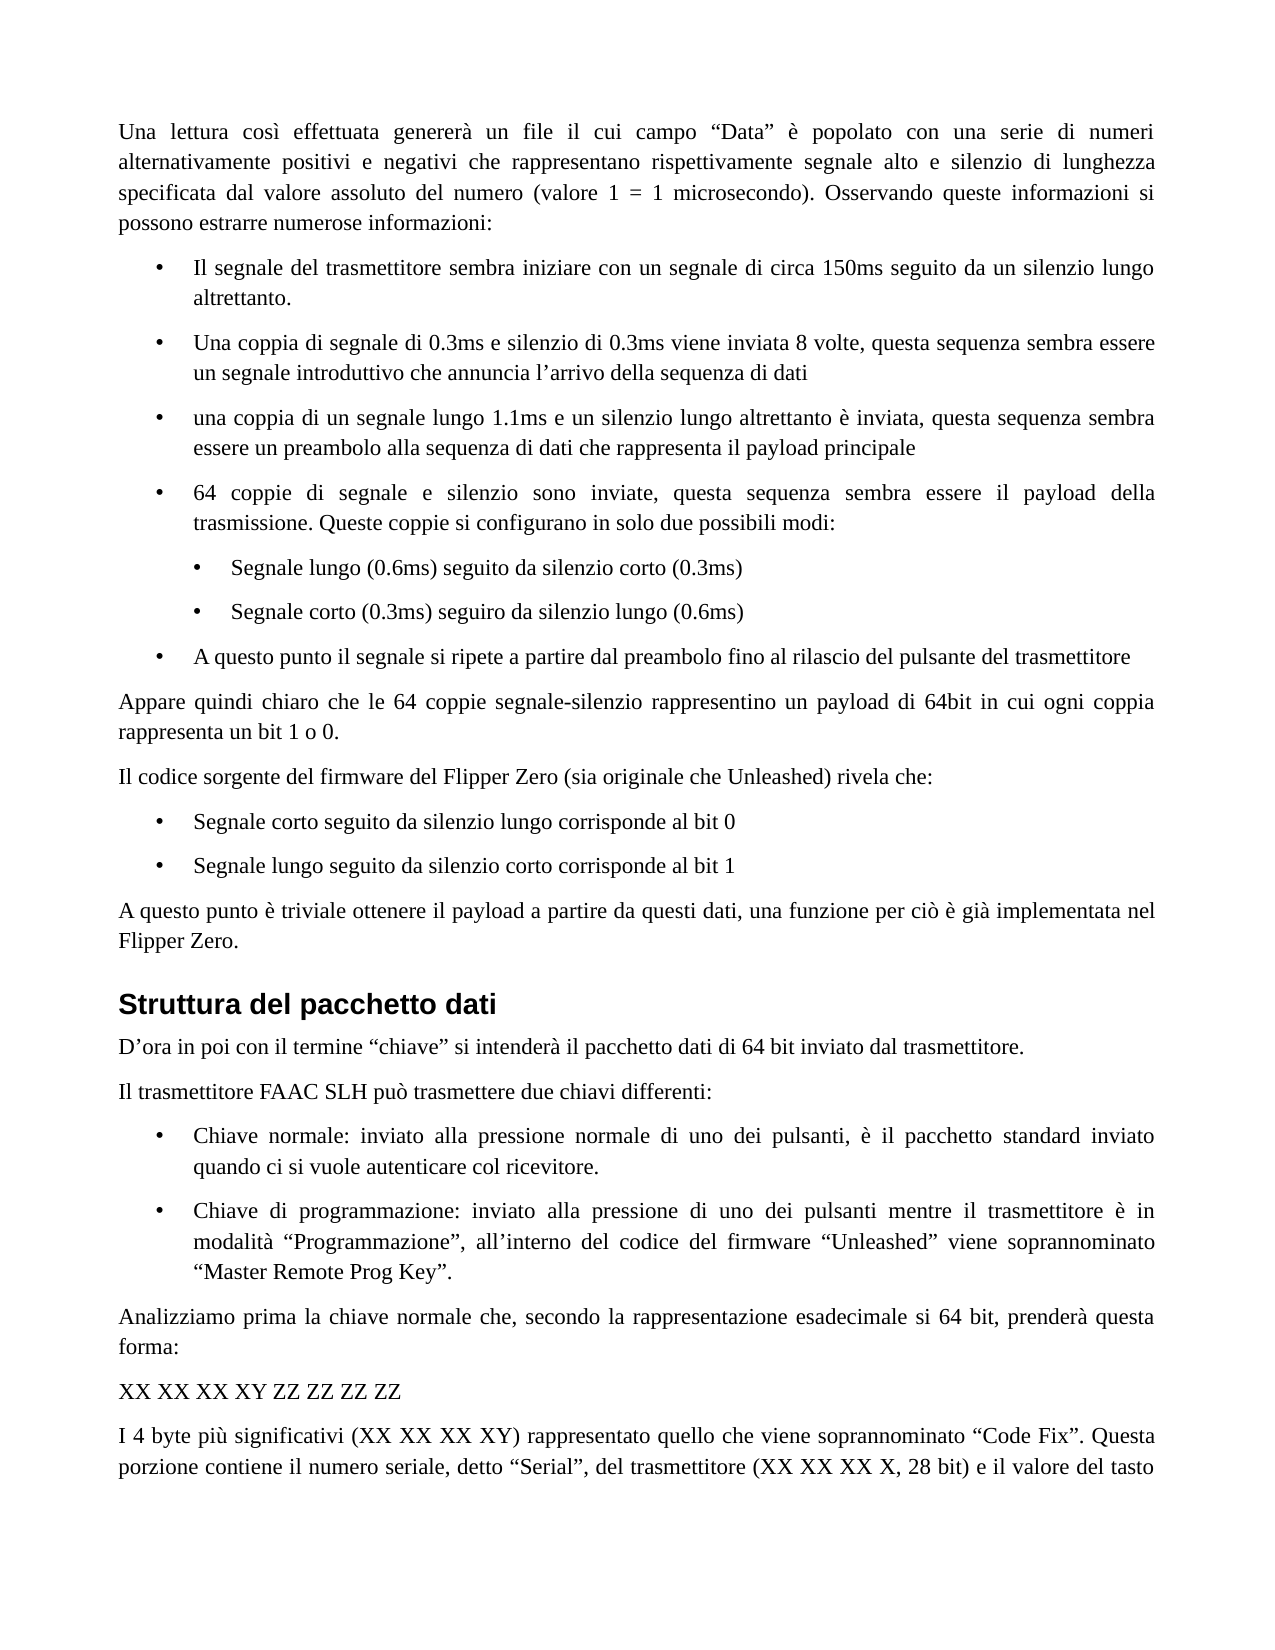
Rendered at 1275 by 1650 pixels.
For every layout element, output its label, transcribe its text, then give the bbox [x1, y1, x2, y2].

list Il segnale del trasmettitore sembra iniziare con un segnale di circa 150ms seguito da un silenzio lungo altrettanto. [156, 253, 1157, 310]
list una coppia di un segnale lungo 1.1ms e un silenzio lungo altrettanto è inviata, questa sequenza sembra essere un preambolo alla sequenza di dati che rappresenta il payload principale [156, 403, 1157, 460]
list 64 coppie di segnale e silenzio sono inviate, questa sequenza sembra essere il payload della trasmissione. Queste coppie si configurano in solo due possibili modi: [156, 478, 1157, 535]
list Segnale lungo seguito da silenzio corto corrisponde al bit 1 [156, 852, 1157, 879]
text Una lettura così effettuata genererà un file il cui campo “Data” è popolato con una serie di numeri alternativamente positivi e negativi che rappresentano rispettivamente segnale alto e silenzio di lunghezza specificata dal valore assoluto del numero (valore 1 = 1 microsecondo). Osservando queste informazioni si possono estrarre numerose informazioni: [118, 118, 1157, 235]
text Analizziamo prima la chiave normale che, secondo la rappresentazione esadecimale si 64 bit, prenderà questa forma: [118, 1303, 1157, 1359]
list Segnale lungo (0.6ms) seguito da silenzio corto (0.3ms) [193, 553, 1157, 580]
text I 4 byte più significativi (XX XX XX XY) rappresentato quello che viene soprannominato “Code Fix”. Questa porzione contiene il numero seriale, detto “Serial”, del trasmettitore (XX XX XX X, 28 bit) e il valore del tasto [118, 1422, 1157, 1479]
text A questo punto è triviale ottenere il payload a partire da questi dati, una funzione per ciò è già implementata nel Flipper Zero. [118, 897, 1157, 954]
list Segnale corto (0.3ms) seguiro da silenzio lungo (0.6ms) [193, 598, 1157, 625]
list Chiave normale: inviato alla pressione normale di uno dei pulsanti, è il pacchetto standard inviato quando ci si vuole autenticare col ricevitore. [156, 1122, 1157, 1179]
text Il codice sorgente del firmware del Flipper Zero (sia originale che Unleashed) rivela che: [118, 763, 1157, 789]
subtitle Struttura del pacchetto dati [118, 987, 1157, 1020]
list Chiave di programmazione: inviato alla pressione di uno dei pulsanti mentre il trasmettitore è in modalità “Programmazione”, all’interno del codice del firmware “Unleashed” viene soprannominato “Master Remote Prog Key”. [156, 1197, 1157, 1284]
text Il trasmettitore FAAC SLH può trasmettere due chiavi differenti: [118, 1078, 1157, 1104]
list Segnale corto seguito da silenzio lungo corrisponde al bit 0 [156, 808, 1157, 834]
list Una coppia di segnale di 0.3ms e silenzio di 0.3ms viene inviata 8 volte, questa sequenza sembra essere un segnale introduttivo che annuncia l’arrivo della sequenza di dati [156, 328, 1157, 385]
text XX XX XX XY ZZ ZZ ZZ ZZ [118, 1378, 1157, 1404]
text Appare quindi chiaro che le 64 coppie segnale-silenzio rappresentino un payload di 64bit in cui ogni coppia rappresenta un bit 1 o 0. [118, 688, 1157, 744]
text D’ora in poi con il termine “chiave” si intenderà il pacchetto dati di 64 bit inviato dal trasmettitore. [118, 1033, 1157, 1059]
list A questo punto il segnale si ripete a partire dal preambolo fino al rilascio del pulsante del trasmettitore [156, 643, 1157, 669]
